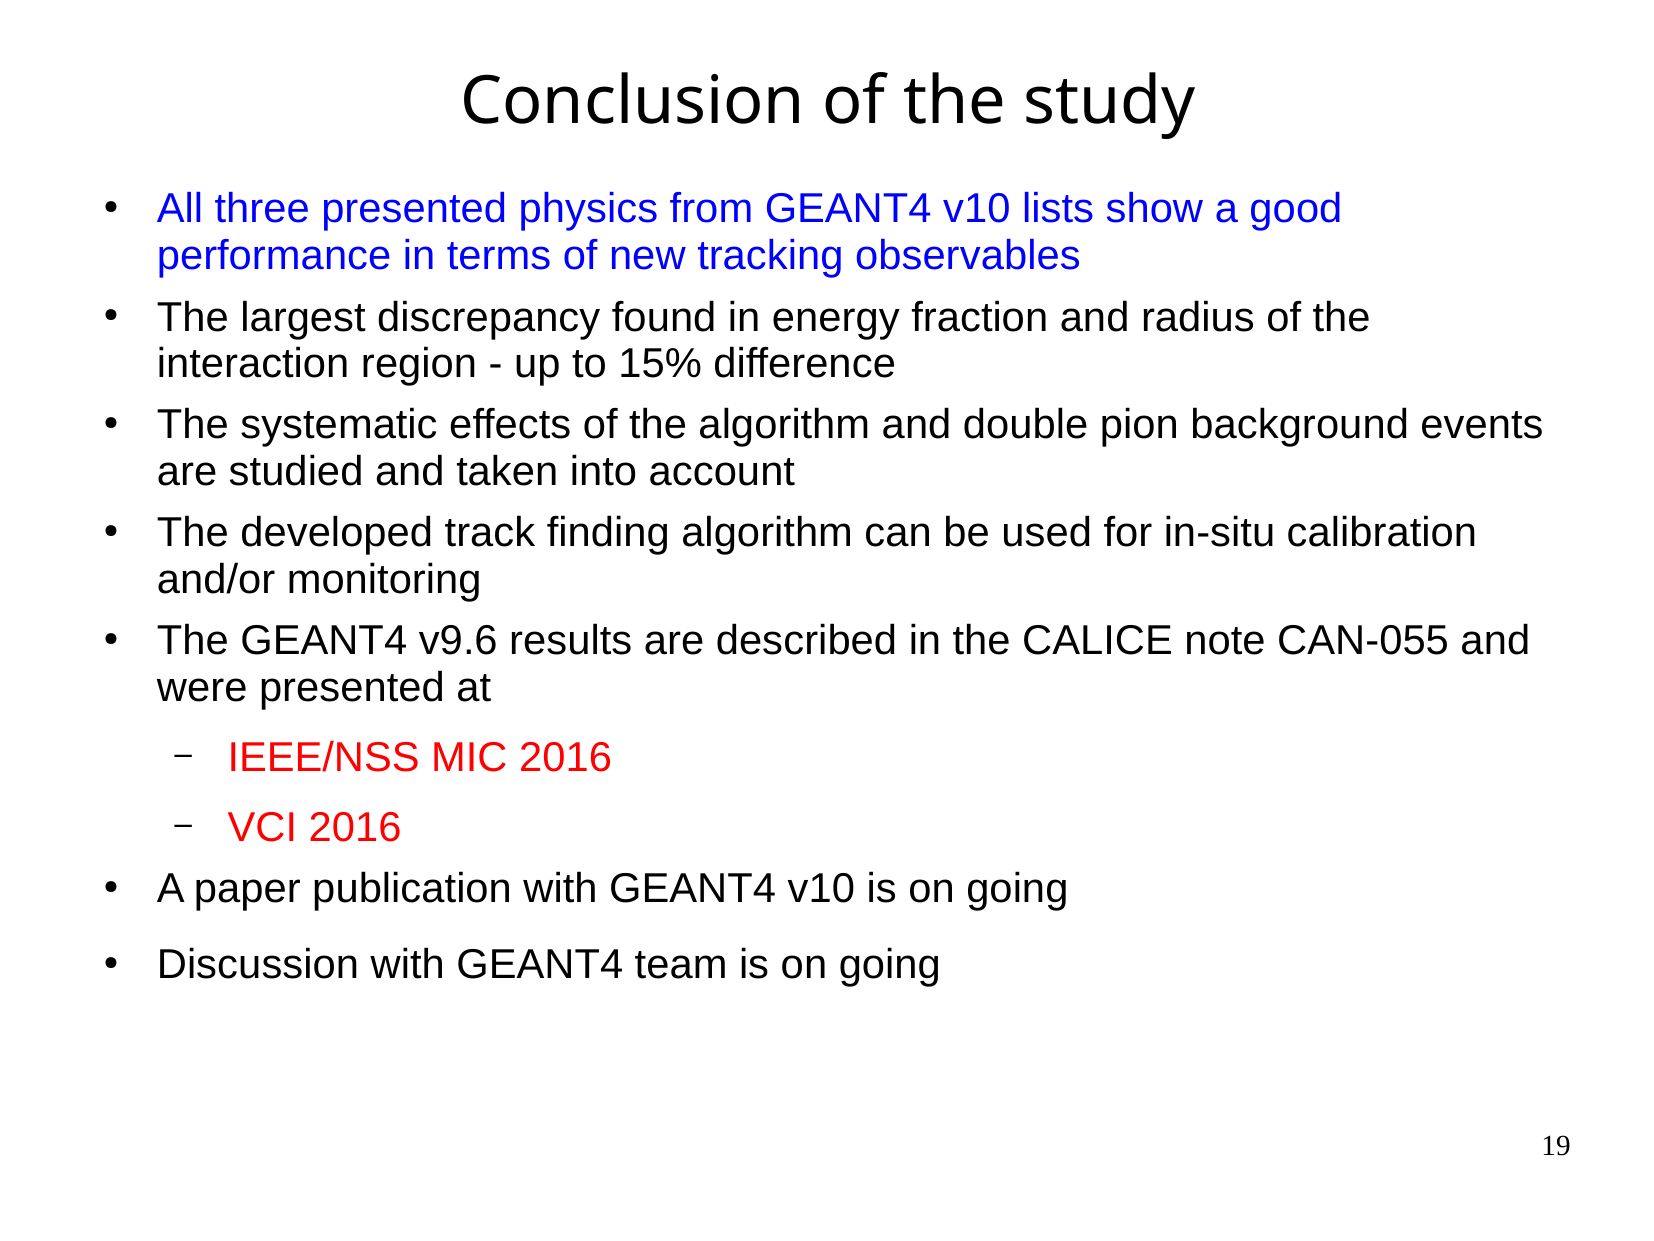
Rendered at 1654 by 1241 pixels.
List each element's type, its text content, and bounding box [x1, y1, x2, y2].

list All three presented physics from GEANT4 v10 lists show a good performance in terms of new tracking observables The largest discrepancy found in energy fraction and radius of the interaction region - up to 15% difference The systematic effects of the algorithm and double pion background events are studied and taken into account The developed track finding algorithm can be used for in-situ calibration and/or monitoring The GEANT4 v9.6 results are described in the CALICE note CAN-055 and were presented at IEEE/NSS MIC 2016 VCI 2016 A paper publication with GEANT4 v10 is on going Discussion with GEANT4 team is on going [85, 185, 1571, 1188]
title Conclusion of the study [85, 40, 1571, 156]
